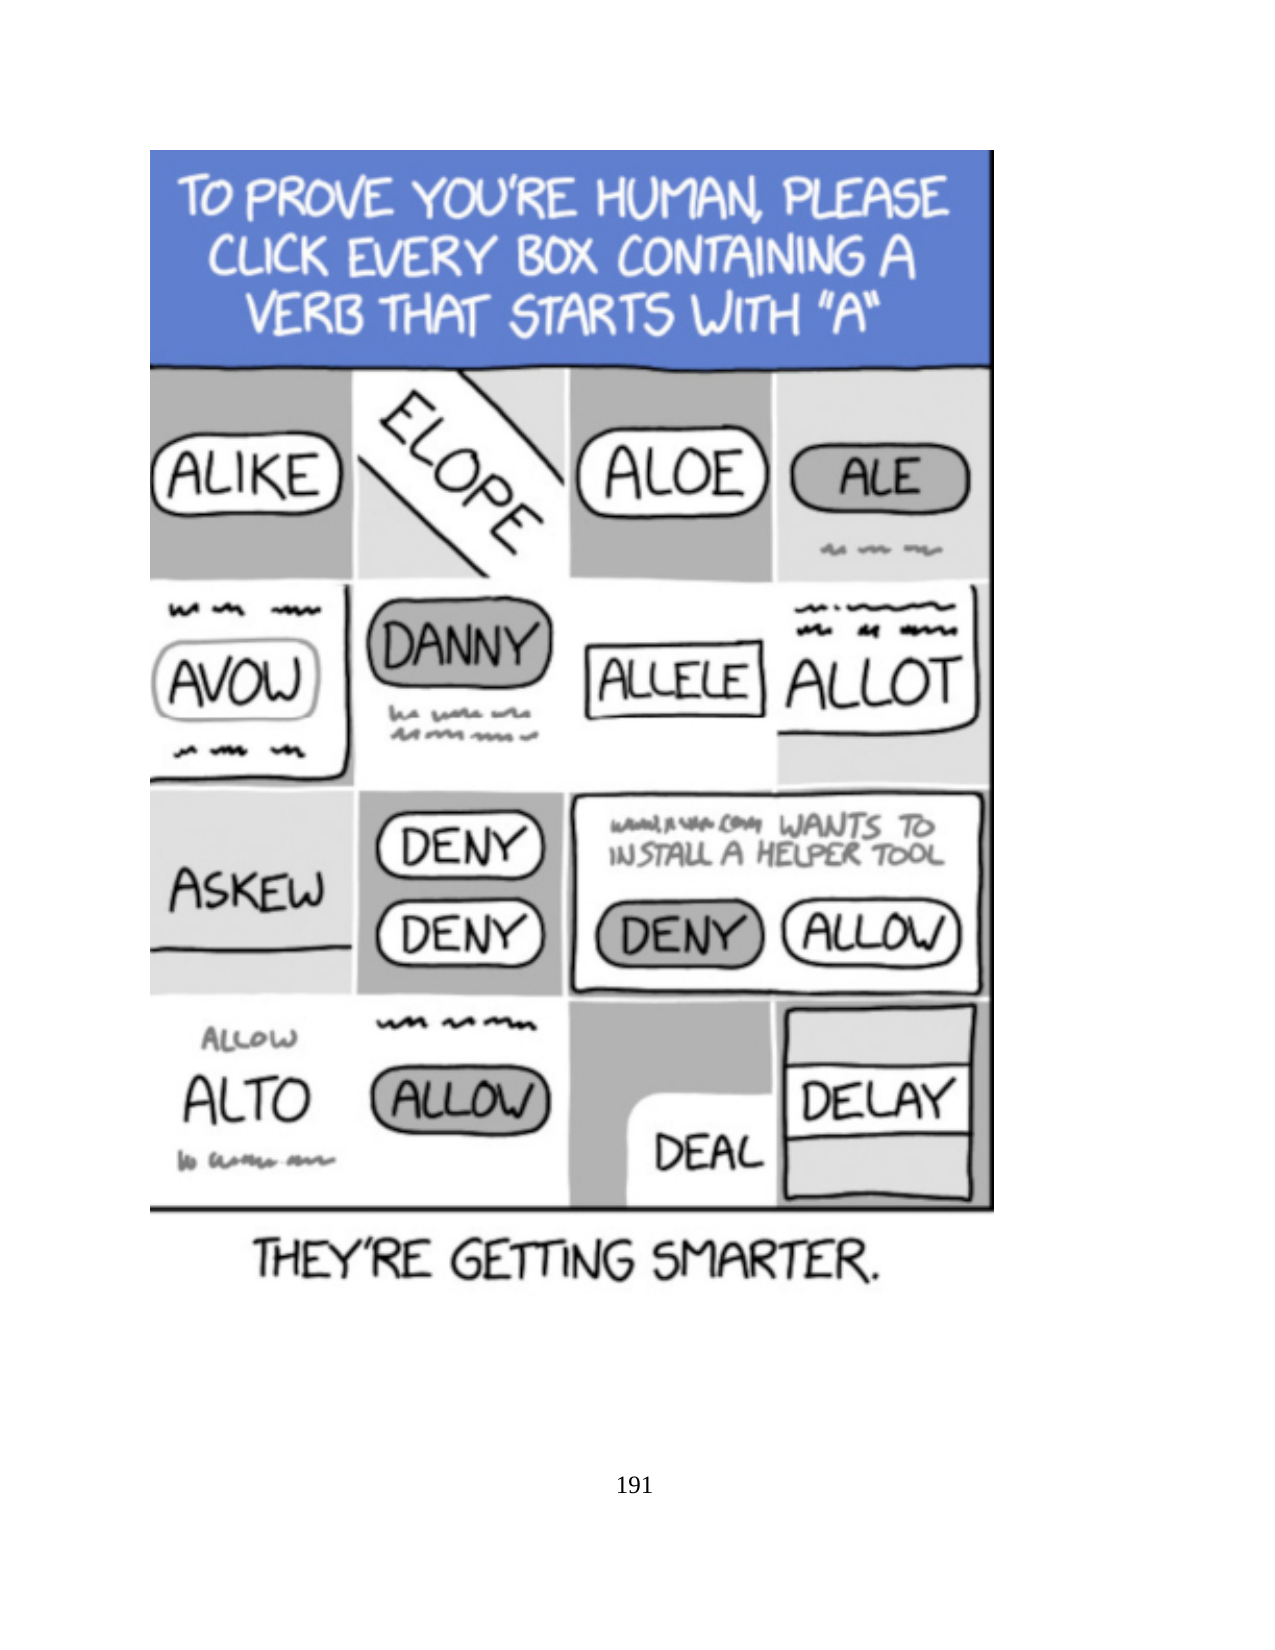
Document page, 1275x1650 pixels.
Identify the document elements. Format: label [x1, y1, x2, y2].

picture [150, 150, 994, 1302]
